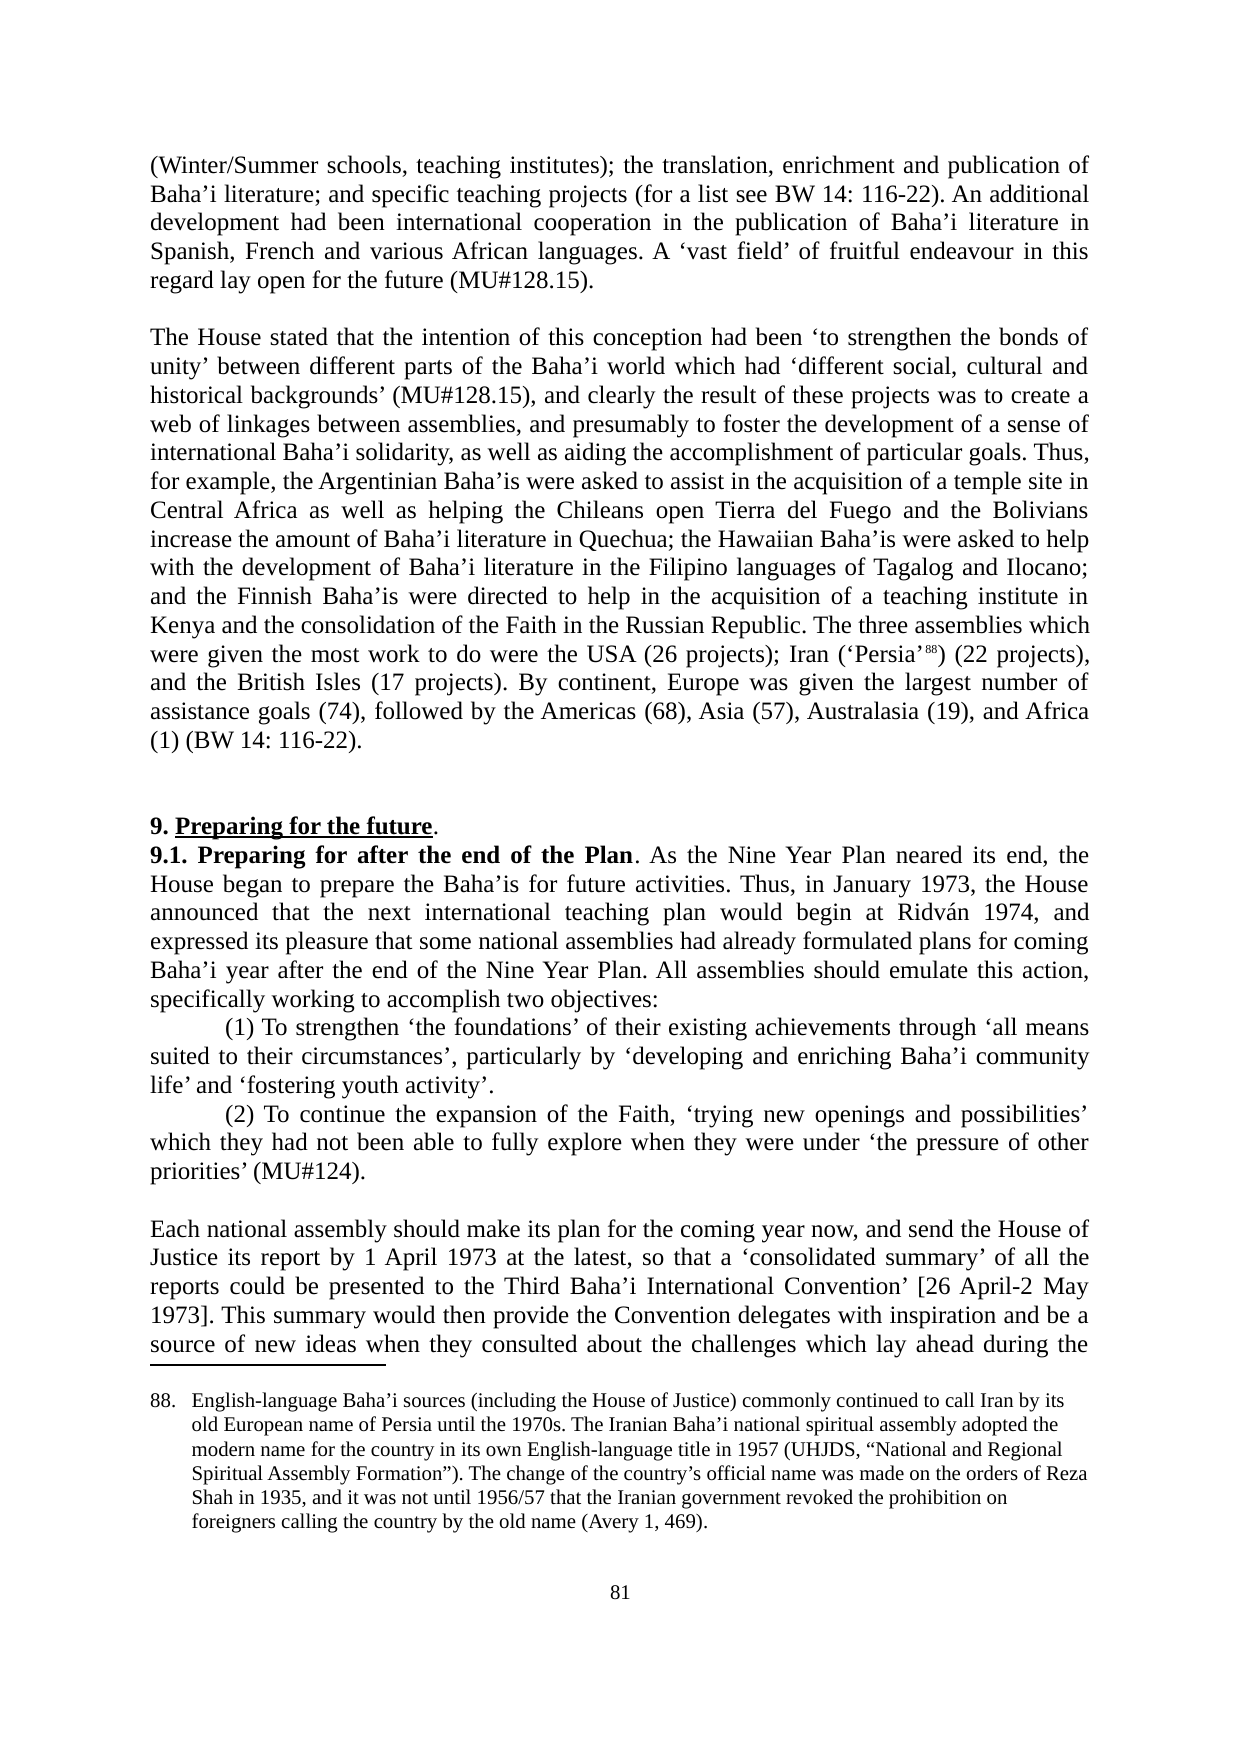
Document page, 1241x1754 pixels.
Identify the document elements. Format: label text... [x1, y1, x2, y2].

text (2) To continue the expansion of the Faith, ‘trying new openings and possibilities’ which they had not been able to fully explore when they were under ‘the pressure of other priorities’ (MU#124). [150, 1099, 1090, 1185]
text Each national assembly should make its plan for the coming year now, and send the House of Justice its report by 1 April 1973 at the latest, so that a ‘consolidated summary’ of all the reports could be presented to the Third Baha’i International Convention’ [26 April-2 May 1973]. This summary would then provide the Convention delegates with inspiration and be a source of new ideas when they consulted about the challenges which lay ahead during the [150, 1214, 1090, 1357]
text (1) To strengthen ‘the foundations’ of their existing achievements through ‘all means suited to their circumstances’, particularly by ‘developing and enriching Baha’i community life’ and ‘fostering youth activity’. [150, 1012, 1090, 1099]
text 9. Preparing for the future. [150, 811, 1090, 840]
text English-language Baha’i sources (including the House of Justice) commonly continued to call Iran by its old European name of Persia until the 1970s. The Iranian Baha’i national spiritual assembly adopted the modern name for the country in its own English-language title in 1957 (UHJDS, “National and Regional Spiritual Assembly Formation”). The change of the country’s official name was made on the orders of Reza Shah in 1935, and it was not until 1956/57 that the Iranian government revoked the prohibition on foreigners calling the country by the old name (Avery 1, 469). [150, 1388, 1090, 1533]
text 9.1. Preparing for after the end of the Plan. As the Nine Year Plan neared its end, the House began to prepare the Baha’is for future activities. Thus, in January 1973, the House announced that the next international teaching plan would begin at Ridván 1974, and expressed its pleasure that some national assemblies had already formulated plans for coming Baha’i year after the end of the Nine Year Plan. All assemblies should emulate this action, specifically working to accomplish two objectives: [150, 840, 1090, 1012]
text The House stated that the intention of this conception had been ‘to strengthen the bonds of unity’ between different parts of the Baha’i world which had ‘different social, cultural and historical backgrounds’ (MU#128.15), and clearly the result of these projects was to create a web of linkages between assemblies, and presumably to foster the development of a sense of international Baha’i solidarity, as well as aiding the accomplishment of particular goals. Thus, for example, the Argentinian Baha’is were asked to assist in the acquisition of a temple site in Central Africa as well as helping the Chileans open Tierra del Fuego and the Bolivians increase the amount of Baha’i literature in Quechua; the Hawaiian Baha’is were asked to help with the development of Baha’i literature in the Filipino languages of Tagalog and Ilocano; and the Finnish Baha’is were directed to help in the acquisition of a teaching institute in Kenya and the consolidation of the Faith in the Russian Republic. The three assemblies which were given the most work to do were the USA (26 projects); Iran (‘Persia’) (22 projects), and the British Isles (17 projects). By continent, Europe was given the largest number of assistance goals (74), followed by the Americas (68), Asia (57), Australasia (19), and Africa (1) (BW 14: 116-22). [150, 322, 1090, 754]
text (Winter/Summer schools, teaching institutes); the translation, enrichment and publication of Baha’i literature; and specific teaching projects (for a list see BW 14: 116-22). An additional development had been international cooperation in the publication of Baha’i literature in Spanish, French and various African languages. A ‘vast field’ of fruitful endeavour in this regard lay open for the future (MU#128.15). [150, 150, 1090, 294]
